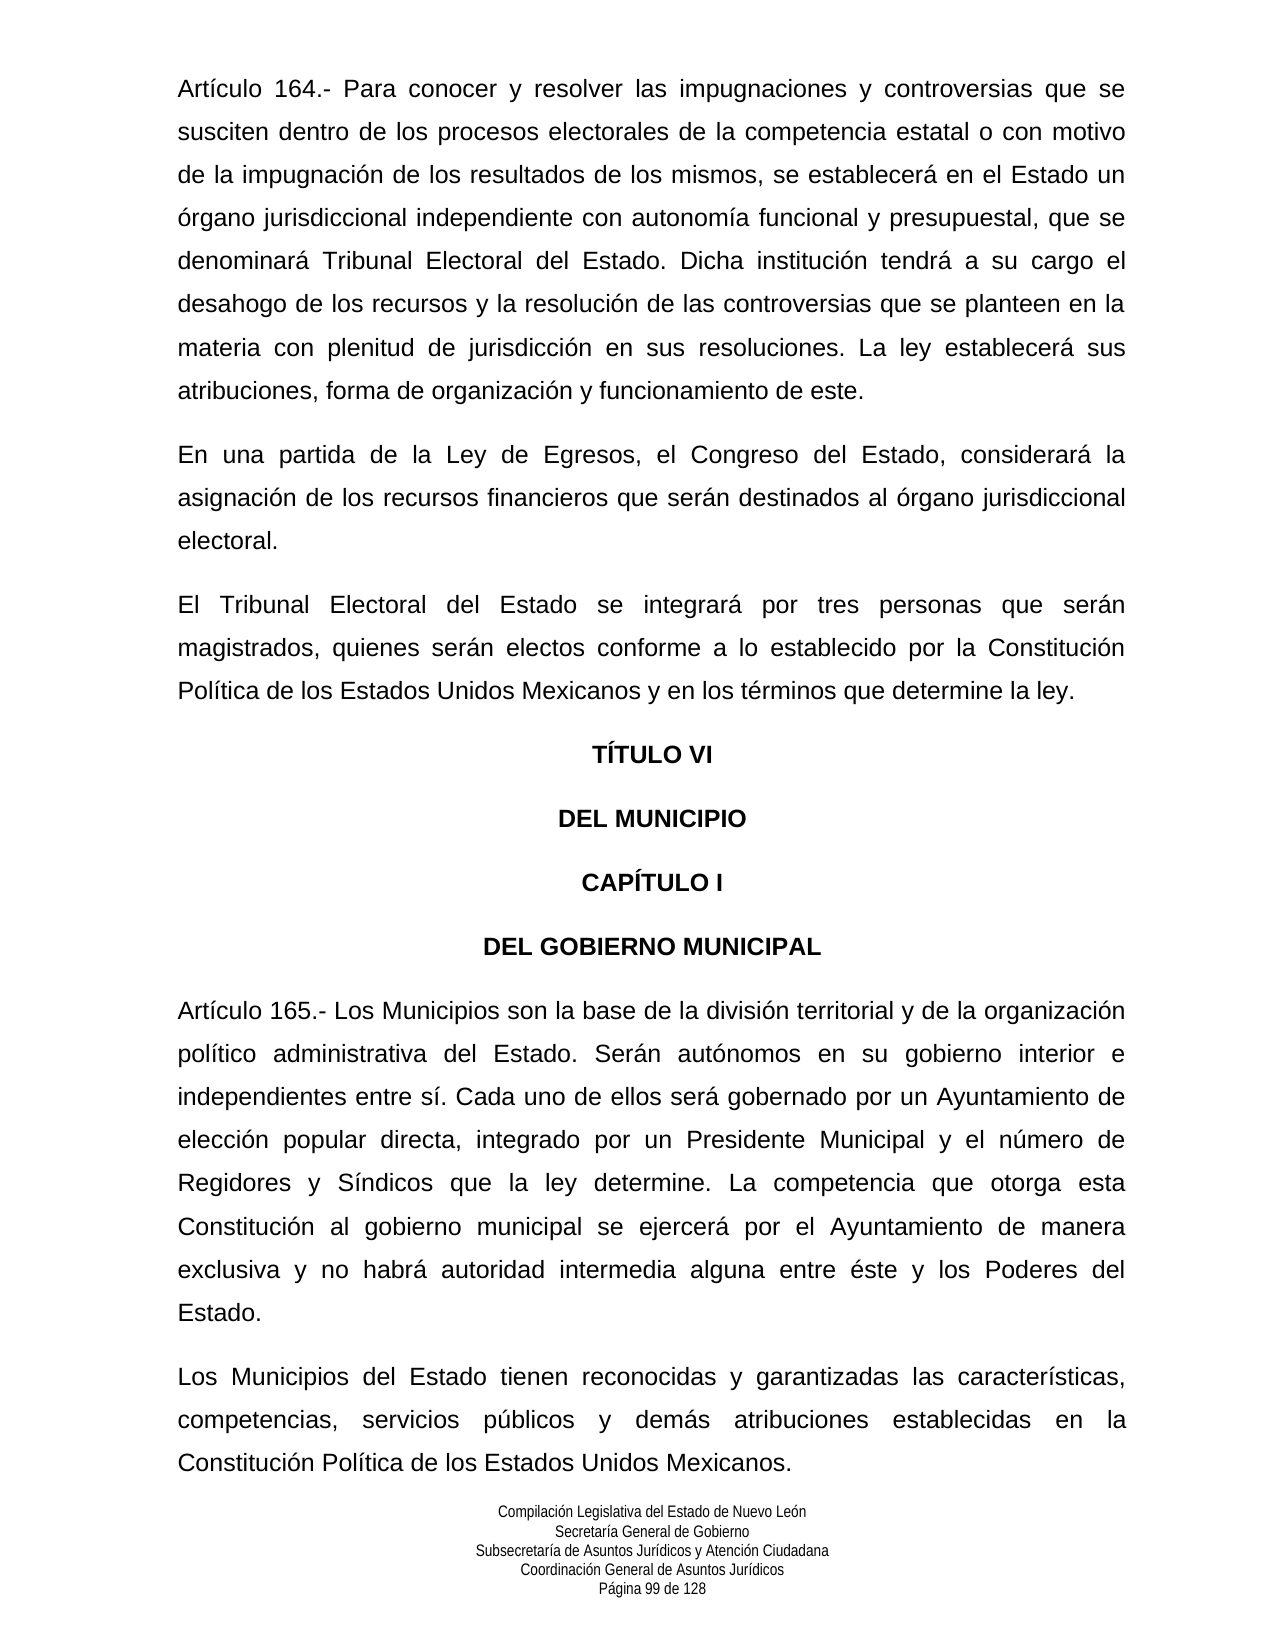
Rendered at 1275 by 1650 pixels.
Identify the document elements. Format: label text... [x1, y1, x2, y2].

text DEL GOBIERNO MUNICIPAL [177, 932, 1127, 961]
text En una partida de la Ley de Egresos, el Congreso del Estado, considerará la asignación de los recursos financieros que serán destinados al órgano jurisdiccional electoral. [177, 440, 1127, 555]
text CAPÍTULO I [177, 868, 1127, 897]
text Artículo 164.- Para conocer y resolver las impugnaciones y controversias que se susciten dentro de los procesos electorales de la competencia estatal o con motivo de la impugnación de los resultados de los mismos, se establecerá en el Estado un órgano jurisdiccional independiente con autonomía funcional y presupuestal, que se denominará Tribunal Electoral del Estado. Dicha institución tendrá a su cargo el desahogo de los recursos y la resolución de las controversias que se planteen en la materia con plenitud de jurisdicción en sus resoluciones. La ley establecerá sus atribuciones, forma de organización y funcionamiento de este. [177, 74, 1127, 404]
text TÍTULO VI [177, 740, 1127, 769]
text DEL MUNICIPIO [177, 804, 1127, 833]
text El Tribunal Electoral del Estado se integrará por tres personas que serán magistrados, quienes serán electos conforme a lo establecido por la Constitución Política de los Estados Unidos Mexicanos y en los términos que determine la ley. [177, 590, 1127, 705]
text Los Municipios del Estado tienen reconocidas y garantizadas las características, competencias, servicios públicos y demás atribuciones establecidas en la Constitución Política de los Estados Unidos Mexicanos. [177, 1362, 1127, 1477]
text Artículo 165.- Los Municipios son la base de la división territorial y de la organización político administrativa del Estado. Serán autónomos en su gobierno interior e independientes entre sí. Cada uno de ellos será gobernado por un Ayuntamiento de elección popular directa, integrado por un Presidente Municipal y el número de Regidores y Síndicos que la ley determine. La competencia que otorga esta Constitución al gobierno municipal se ejercerá por el Ayuntamiento de manera exclusiva y no habrá autoridad intermedia alguna entre éste y los Poderes del Estado. [177, 996, 1127, 1327]
